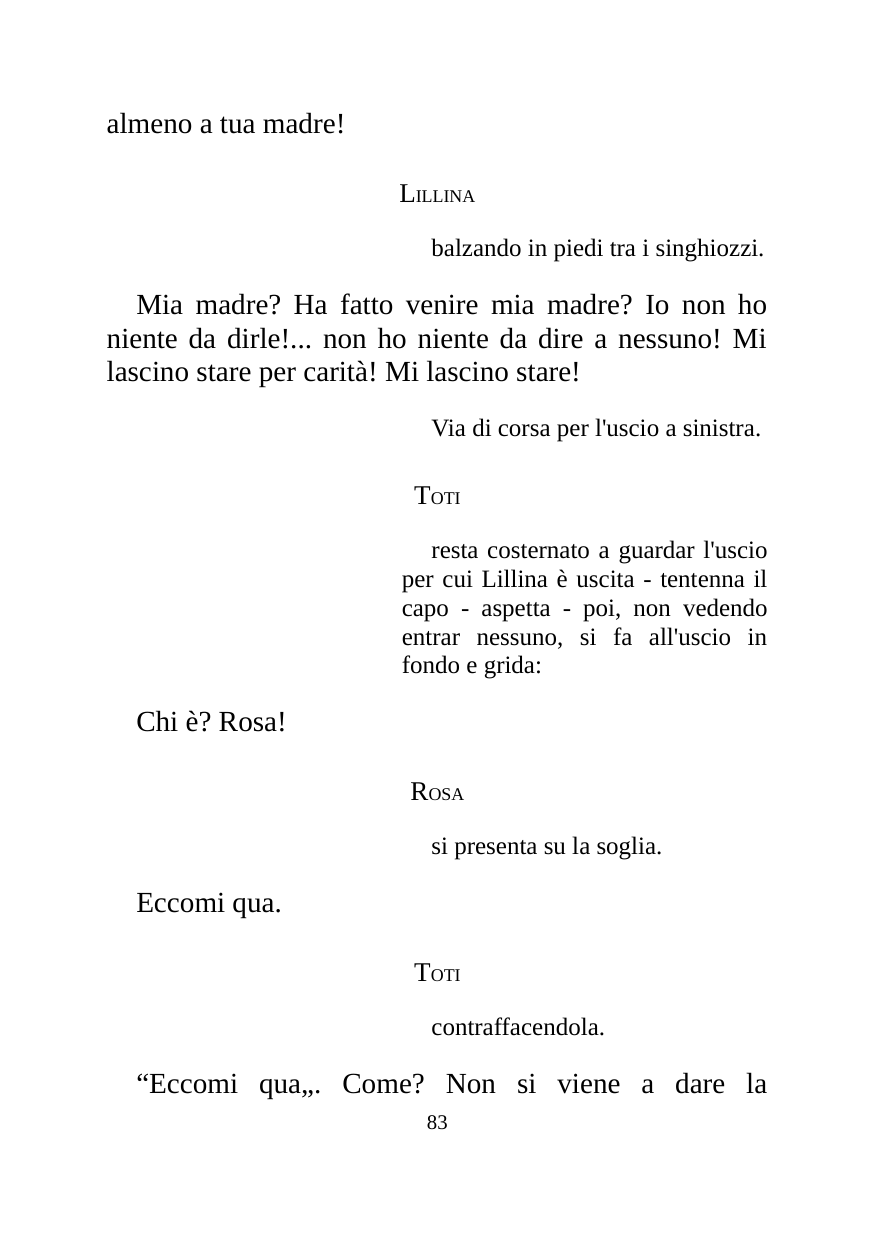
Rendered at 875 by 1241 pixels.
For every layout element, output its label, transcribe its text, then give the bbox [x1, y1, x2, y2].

text Via di corsa per l'uscio a sinistra. [402, 413, 768, 442]
text Rosa [106, 775, 768, 806]
text Lillina [106, 177, 768, 208]
text balzando in piedi tra i singhiozzi. [402, 233, 768, 262]
text Chi è? Rosa! [106, 704, 768, 738]
text si presenta su la soglia. [402, 831, 768, 860]
text contraffacendola. [402, 1012, 768, 1041]
text “Eccomi qua„. Come? Non si viene a dare la [106, 1066, 768, 1099]
text resta costernato a guardar l'uscio per cui Lillina è uscita - tentenna il capo - aspetta - poi, non vedendo entrar nessuno, si fa all'uscio in fondo e grida: [402, 535, 768, 679]
text Eccomi qua. [106, 885, 768, 918]
text Toti [106, 956, 768, 987]
text almeno a tua madre! [106, 106, 768, 140]
text Toti [106, 479, 768, 510]
text Mia madre? Ha fatto venire mia madre? Io non ho niente da dirle!... non ho niente da dire a nessuno! Mi lascino stare per carità! Mi lascino stare! [106, 287, 768, 388]
